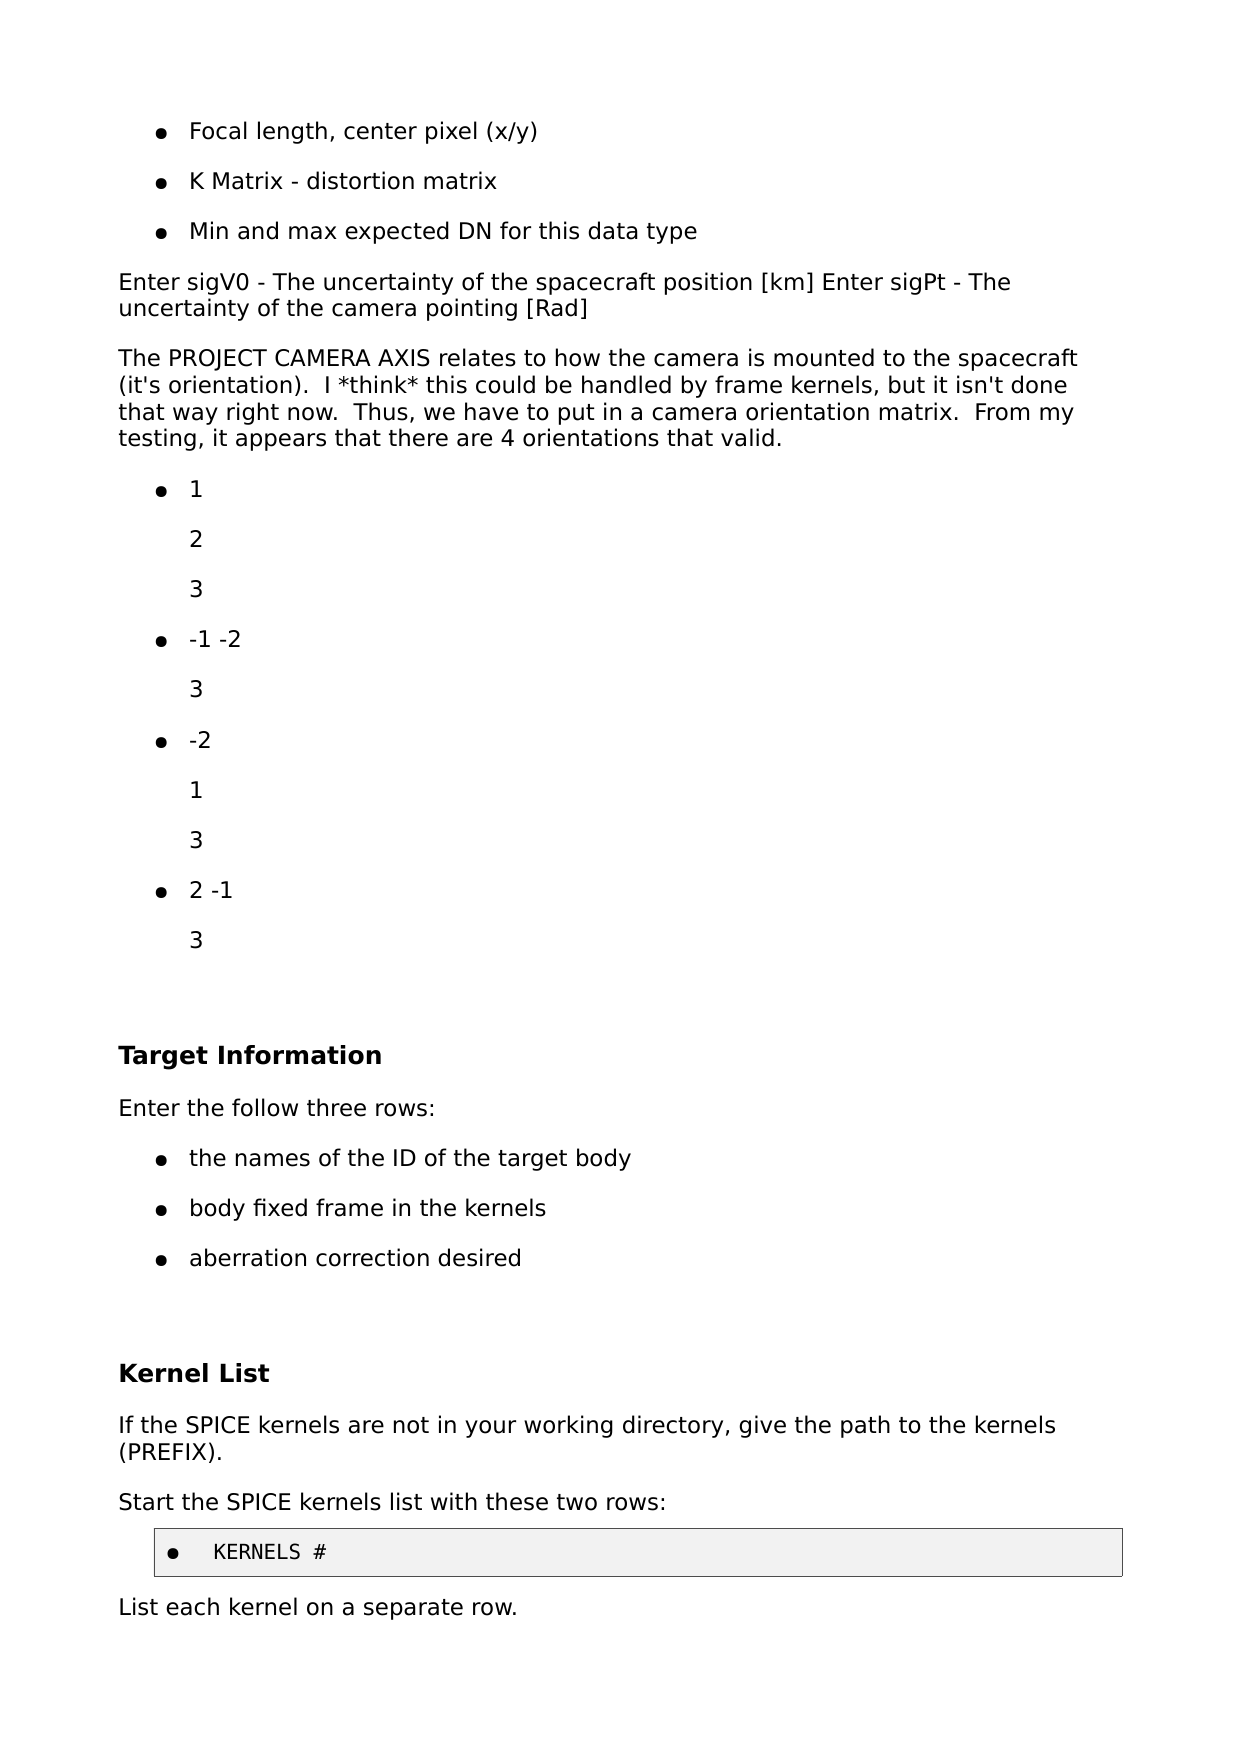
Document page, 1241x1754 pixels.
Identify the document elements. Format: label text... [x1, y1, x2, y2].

list body fixed frame in the kernels [153, 1195, 1122, 1222]
list Min and max expected DN for this data type [153, 218, 1122, 245]
list 1 [153, 476, 1122, 502]
text If the SPICE kernels are not in your working directory, give the path to the kernels (PREFIX). [118, 1412, 1122, 1466]
list 2 [153, 526, 1122, 553]
list 3 [153, 677, 1122, 703]
text The PROJECT CAMERA AXIS relates to how the camera is mounted to the spacecraft (it's orientation). I *think* this could be handled by frame kernels, but it isn't done that way right now. Thus, we have to put in a camera orientation matrix. From my testing, it appears that there are 4 orientations that valid. [118, 346, 1122, 452]
list 3 [153, 928, 1122, 954]
list 2 -1 [153, 877, 1122, 904]
text Enter sigV0 - The uncertainty of the spacecraft position [km] Enter sigPt - The uncertainty of the camera pointing [Rad] [118, 269, 1122, 322]
list -2 [153, 727, 1122, 753]
list Focal length, center pixel (x/y) [153, 118, 1122, 145]
list 1 [153, 777, 1122, 804]
list 3 [153, 576, 1122, 603]
list 3 [153, 827, 1122, 854]
list aberration correction desired [153, 1245, 1122, 1272]
list KERNELS # [155, 1529, 1122, 1576]
list -1 -2 [153, 626, 1122, 653]
text List each kernel on a separate row. [118, 1594, 1122, 1620]
subtitle Kernel List [118, 1359, 1122, 1388]
list K Matrix - distortion matrix [153, 168, 1122, 195]
text Start the SPICE kernels list with these two rows: [118, 1489, 1122, 1516]
text Enter the follow three rows: [118, 1095, 1122, 1121]
subtitle Target Information [118, 1041, 1122, 1071]
list the names of the ID of the target body [153, 1145, 1122, 1172]
